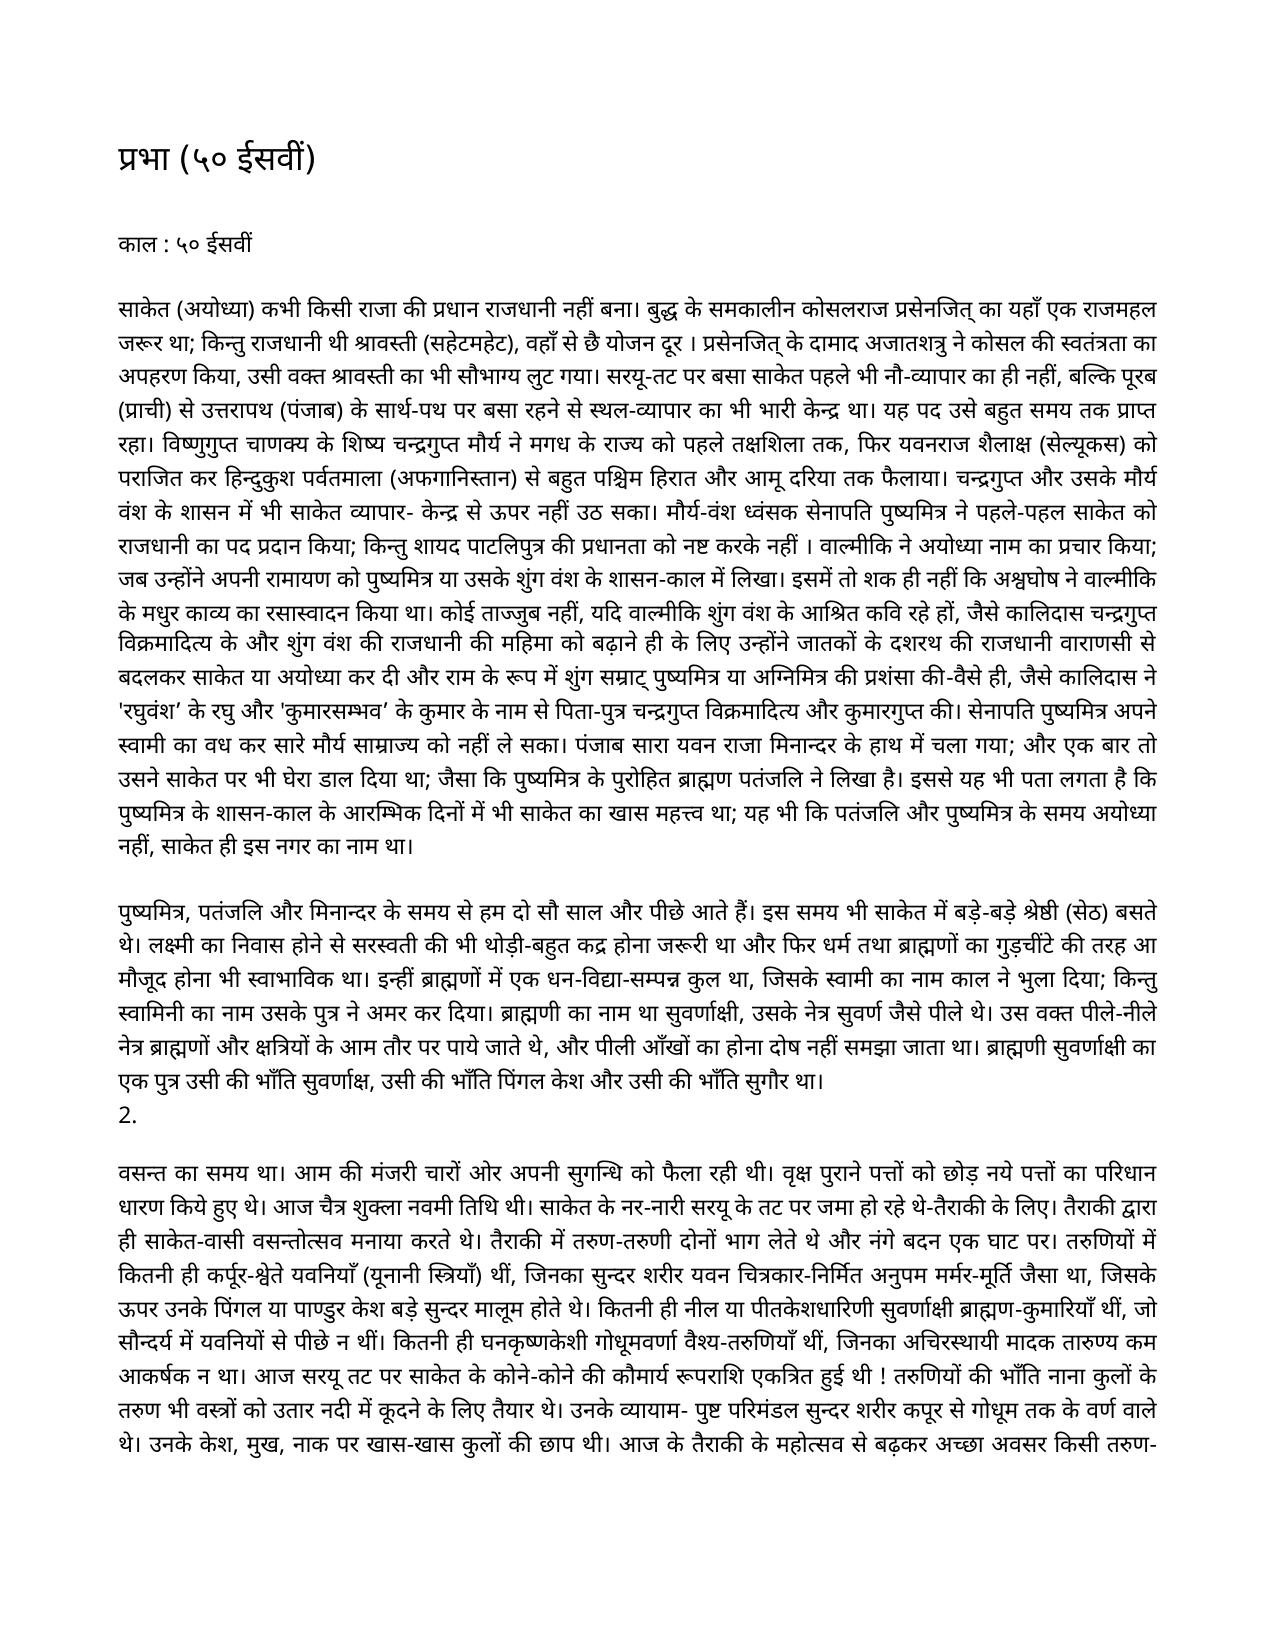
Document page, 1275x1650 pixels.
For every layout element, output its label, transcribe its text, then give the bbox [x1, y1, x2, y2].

text वसन्त का समय था। आम की मंजरी चारों ओर अपनी सुगन्धि को फैला रही थी। वृक्ष पुराने पत्तों को छोड़ नये पत्तों का परिधान धारण किये हुए थे। आज चैत्र शुक्ला नवमी तिथि थी। साकेत के नर-नारी सरयू के तट पर जमा हो रहे थे-तैराकी के लिए। तैराकी द्वारा ही साकेत-वासी वसन्तोत्सव मनाया करते थे। तैराकी में तरुण-तरुणी दोनों भाग लेते थे और नंगे बदन एक घाट पर। तरुणियों में कितनी ही कर्पूर-श्वेते यवनियाँ (यूनानी स्त्रियाँ) थीं, जिनका सुन्दर शरीर यवन चित्रकार-निर्मित अनुपम मर्मर-मूर्ति जैसा था, जिसके ऊपर उनके पिंगल या पाण्डुर केश बड़े सुन्दर मालूम होते थे। कितनी ही नील या पीतकेशधारिणी सुवर्णाक्षी ब्राह्मण-कुमारियाँ थीं, जो सौन्दर्य में यवनियों से पीछे न थीं। कितनी ही घनकृष्णकेशी गोधूमवर्णा वैश्य-तरुणियाँ थीं, जिनका अचिरस्थायी मादक तारुण्य कम आकर्षक न था। आज सरयू तट पर साकेत के कोने-कोने की कौमार्य रूपराशि एकत्रित हुई थी ! तरुणियों की भाँति नाना कुलों के तरुण भी वस्त्रों को उतार नदी में कूदने के लिए तैयार थे। उनके व्यायाम- पुष्ट परिमंडल सुन्दर शरीर कपूर से गोधूम तक के वर्ण वाले थे। उनके केश, मुख, नाक पर खास-खास कुलों की छाप थी। आज के तैराकी के महोत्सव से बढ़कर अच्छा अवसर किसी तरुण- [118, 1161, 1157, 1462]
text 2. [118, 1098, 1157, 1130]
text साकेत (अयोध्या) कभी किसी राजा की प्रधान राजधानी नहीं बना। बुद्ध के समकालीन कोसलराज प्रसेनजित् का यहाँ एक राजमहल जरूर था; किन्तु राजधानी थी श्रावस्ती (सहेटमहेट), वहाँ से छै योजन दूर । प्रसेनजित् के दामाद अजातशत्रु ने कोसल की स्वतंत्रता का अपहरण किया, उसी वक्त श्रावस्ती का भी सौभाग्य लुट गया। सरयू-तट पर बसा साकेत पहले भी नौ-व्यापार का ही नहीं, बल्कि पूरब (प्राची) से उत्तरापथ (पंजाब) के सार्थ-पथ पर बसा रहने से स्थल-व्यापार का भी भारी केन्द्र था। यह पद उसे बहुत समय तक प्राप्त रहा। विष्णुगुप्त चाणक्य के शिष्य चन्द्रगुप्त मौर्य ने मगध के राज्य को पहले तक्षशिला तक, फिर यवनराज शैलाक्ष (सेल्यूकस) को पराजित कर हिन्दुकुश पर्वतमाला (अफगानिस्तान) से बहुत पश्चिम हिरात और आमू दरिया तक फैलाया। चन्द्रगुप्त और उसके मौर्य वंश के शासन में भी साकेत व्यापार- केन्द्र से ऊपर नहीं उठ सका। मौर्य-वंश ध्वंसक सेनापति पुष्यमित्र ने पहले-पहल साकेत को राजधानी का पद प्रदान किया; किन्तु शायद पाटलिपुत्र की प्रधानता को नष्ट करके नहीं । वाल्मीकि ने अयोध्या नाम का प्रचार किया; जब उन्होंने अपनी रामायण को पुष्यमित्र या उसके शुंग वंश के शासन-काल में लिखा। इसमें तो शक ही नहीं कि अश्वघोष ने वाल्मीकि के मधुर काव्य का रसास्वादन किया था। कोई ताज्जुब नहीं, यदि वाल्मीकि शुंग वंश के आश्रित कवि रहे हों, जैसे कालिदास चन्द्रगुप्त विक्रमादित्य के और शुंग वंश की राजधानी की महिमा को बढ़ाने ही के लिए उन्होंने जातकों के दशरथ की राजधानी वाराणसी से बदलकर साकेत या अयोध्या कर दी और राम के रूप में शुंग सम्राट् पुष्यमित्र या अग्निमित्र की प्रशंसा की-वैसे ही, जैसे कालिदास ने 'रघुवंश’ के रघु और 'कुमारसम्भव’ के कुमार के नाम से पिता-पुत्र चन्द्रगुप्त विक्रमादित्य और कुमारगुप्त की। सेनापति पुष्यमित्र अपने स्वामी का वध कर सारे मौर्य साम्राज्य को नहीं ले सका। पंजाब सारा यवन राजा मिनान्दर के हाथ में चला गया; और एक बार तो उसने साकेत पर भी घेरा डाल दिया था; जैसा कि पुष्यमित्र के पुरोहित ब्राह्मण पतंजलि ने लिखा है। इससे यह भी पता लगता है कि पुष्यमित्र के शासन-काल के आरम्भिक दिनों में भी साकेत का खास महत्त्व था; यह भी कि पतंजलि और पुष्यमित्र के समय अयोध्या नहीं, साकेत ही इस नगर का नाम था। [118, 293, 1157, 864]
subtitle प्रभा (५० ईसवीं) [118, 139, 1157, 184]
text पुष्यमित्र, पतंजलि और मिनान्दर के समय से हम दो सौ साल और पीछे आते हैं। इस समय भी साकेत में बड़े-बड़े श्रेष्ठी (सेठ) बसते थे। लक्ष्मी का निवास होने से सरस्वती की भी थोड़ी-बहुत कद्र होना जरूरी था और फिर धर्म तथा ब्राह्मणों का गुड़चींटे की तरह आ मौजूद होना भी स्वाभाविक था। इन्हीं ब्राह्मणों में एक धन-विद्या-सम्पन्न कुल था, जिसके स्वामी का नाम काल ने भुला दिया; किन्तु स्वामिनी का नाम उसके पुत्र ने अमर कर दिया। ब्राह्मणी का नाम था सुवर्णाक्षी, उसके नेत्र सुवर्ण जैसे पीले थे। उस वक्त पीले-नीले नेत्र ब्राह्मणों और क्षत्रियों के आम तौर पर पाये जाते थे, और पीली आँखों का होना दोष नहीं समझा जाता था। ब्राह्मणी सुवर्णाक्षी का एक पुत्र उसी की भाँति सुवर्णाक्ष, उसी की भाँति पिंगल केश और उसी की भाँति सुगौर था। [118, 895, 1157, 1098]
text काल : ५० ईसवीं [118, 227, 1157, 261]
